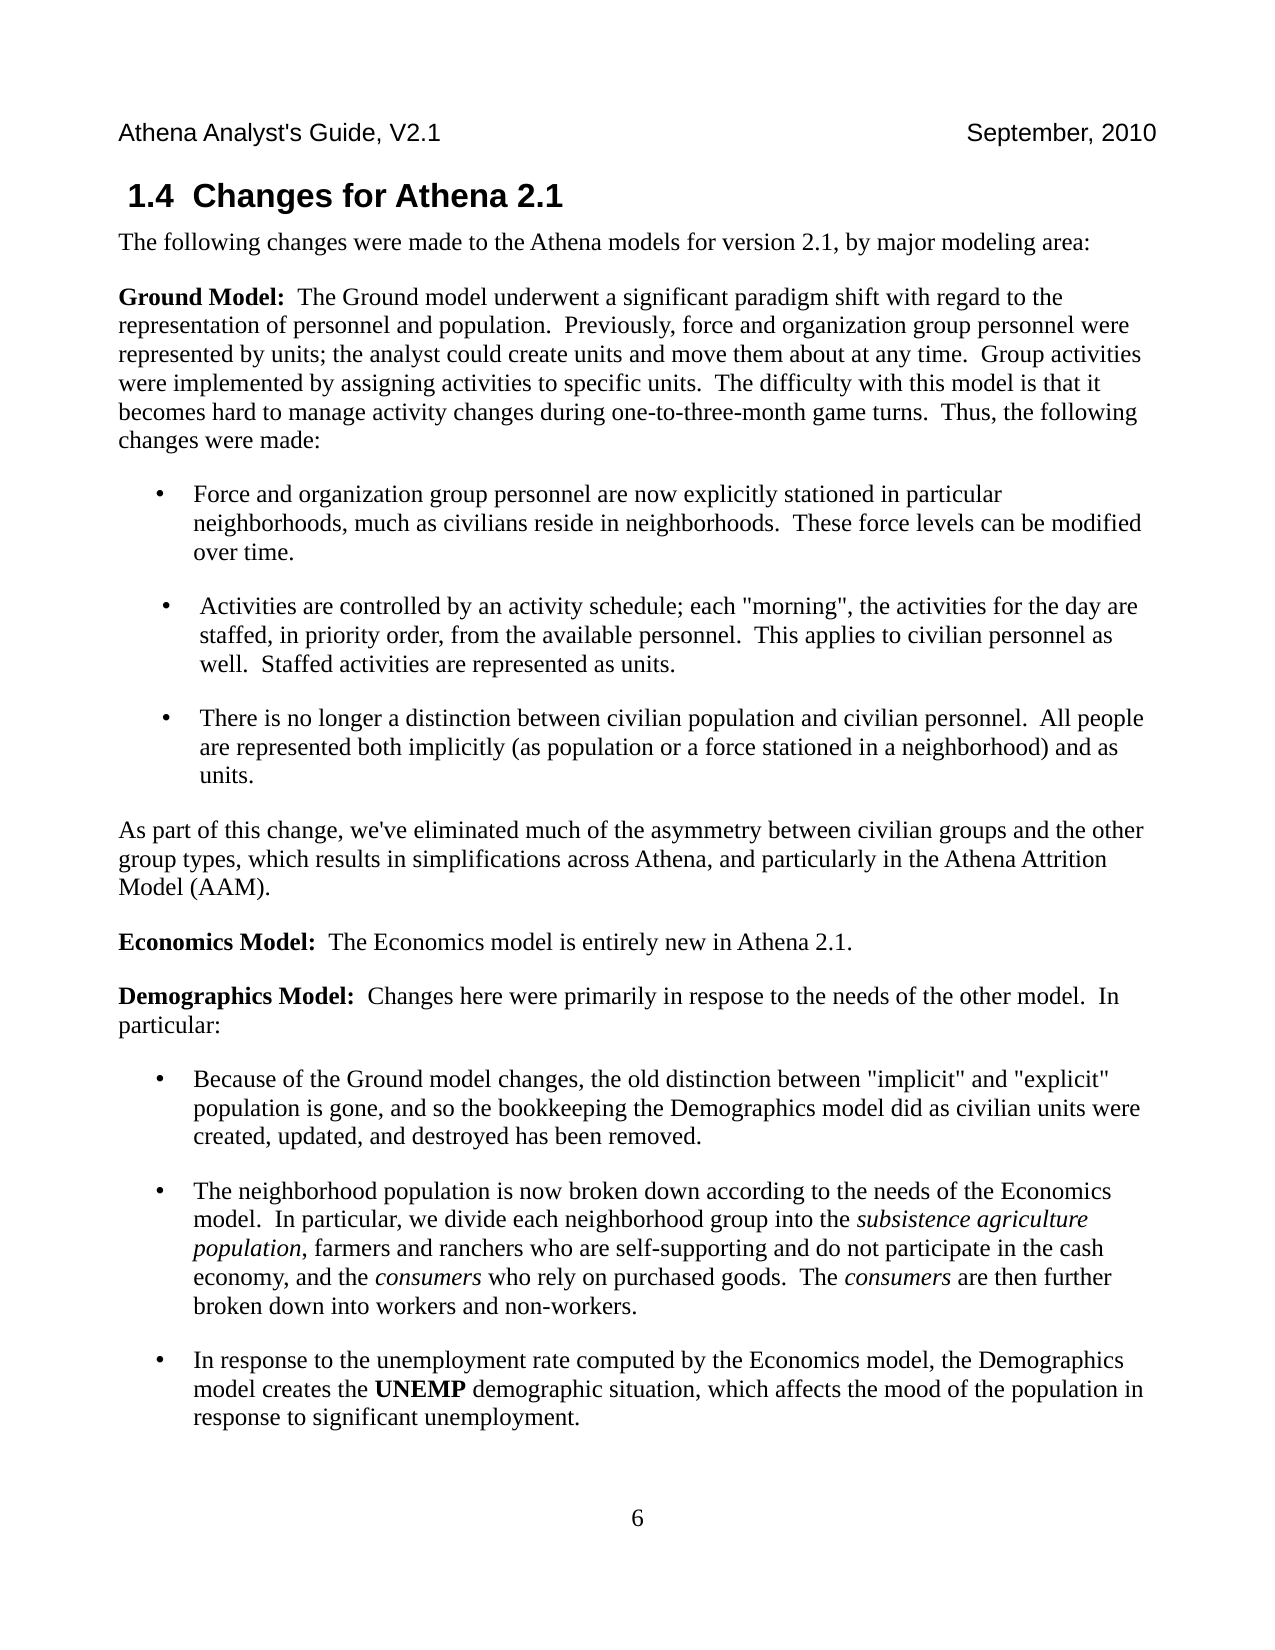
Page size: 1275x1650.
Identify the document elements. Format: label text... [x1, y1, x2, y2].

text The following changes were made to the Athena models for version 2.1, by major modeling area: [118, 227, 1157, 256]
list In response to the unemployment rate computed by the Economics model, the Demographics model creates the UNEMP demographic situation, which affects the mood of the population in response to significant unemployment. [156, 1345, 1157, 1431]
text Economics Model: The Economics model is entirely new in Athena 2.1. [118, 927, 1157, 955]
list Activities are controlled by an activity schedule; each "morning", the activities for the day are staffed, in priority order, from the available personnel. This applies to civilian personnel as well. Staffed activities are represented as units. [162, 591, 1157, 678]
list Because of the Ground model changes, the old distinction between "implicit" and "explicit" population is gone, and so the bookkeeping the Demographics model did as civilian units were created, updated, and destroyed has been removed. [156, 1064, 1157, 1150]
text Ground Model: The Ground model underwent a significant paradigm shift with regard to the representation of personnel and population. Previously, force and organization group personnel were represented by units; the analyst could create units and move them about at any time. Group activities were implemented by assigning activities to specific units. The difficulty with this model is that it becomes hard to manage activity changes during one-to-three-month game turns. Thus, the following changes were made: [118, 282, 1157, 454]
list Force and organization group personnel are now explicitly stationed in particular neighborhoods, much as civilians reside in neighborhoods. These force levels can be modified over time. [156, 479, 1157, 566]
list There is no longer a distinction between civilian population and civilian personnel. All people are represented both implicitly (as population or a force stationed in a neighborhood) and as units. [162, 703, 1157, 789]
text Demographics Model: Changes here were primarily in respose to the needs of the other model. In particular: [118, 981, 1157, 1038]
list The neighborhood population is now broken down according to the needs of the Economics model. In particular, we divide each neighborhood group into the subsistence agriculture population, farmers and ranchers who are self-supporting and do not participate in the cash economy, and the consumers who rely on purchased goods. The consumers are then further broken down into workers and non-workers. [156, 1176, 1157, 1319]
subtitle Changes for Athena 2.1 [118, 176, 1157, 215]
text As part of this change, we've eliminated much of the asymmetry between civilian groups and the other group types, which results in simplifications across Athena, and particularly in the Athena Attrition Model (AAM). [118, 815, 1157, 901]
